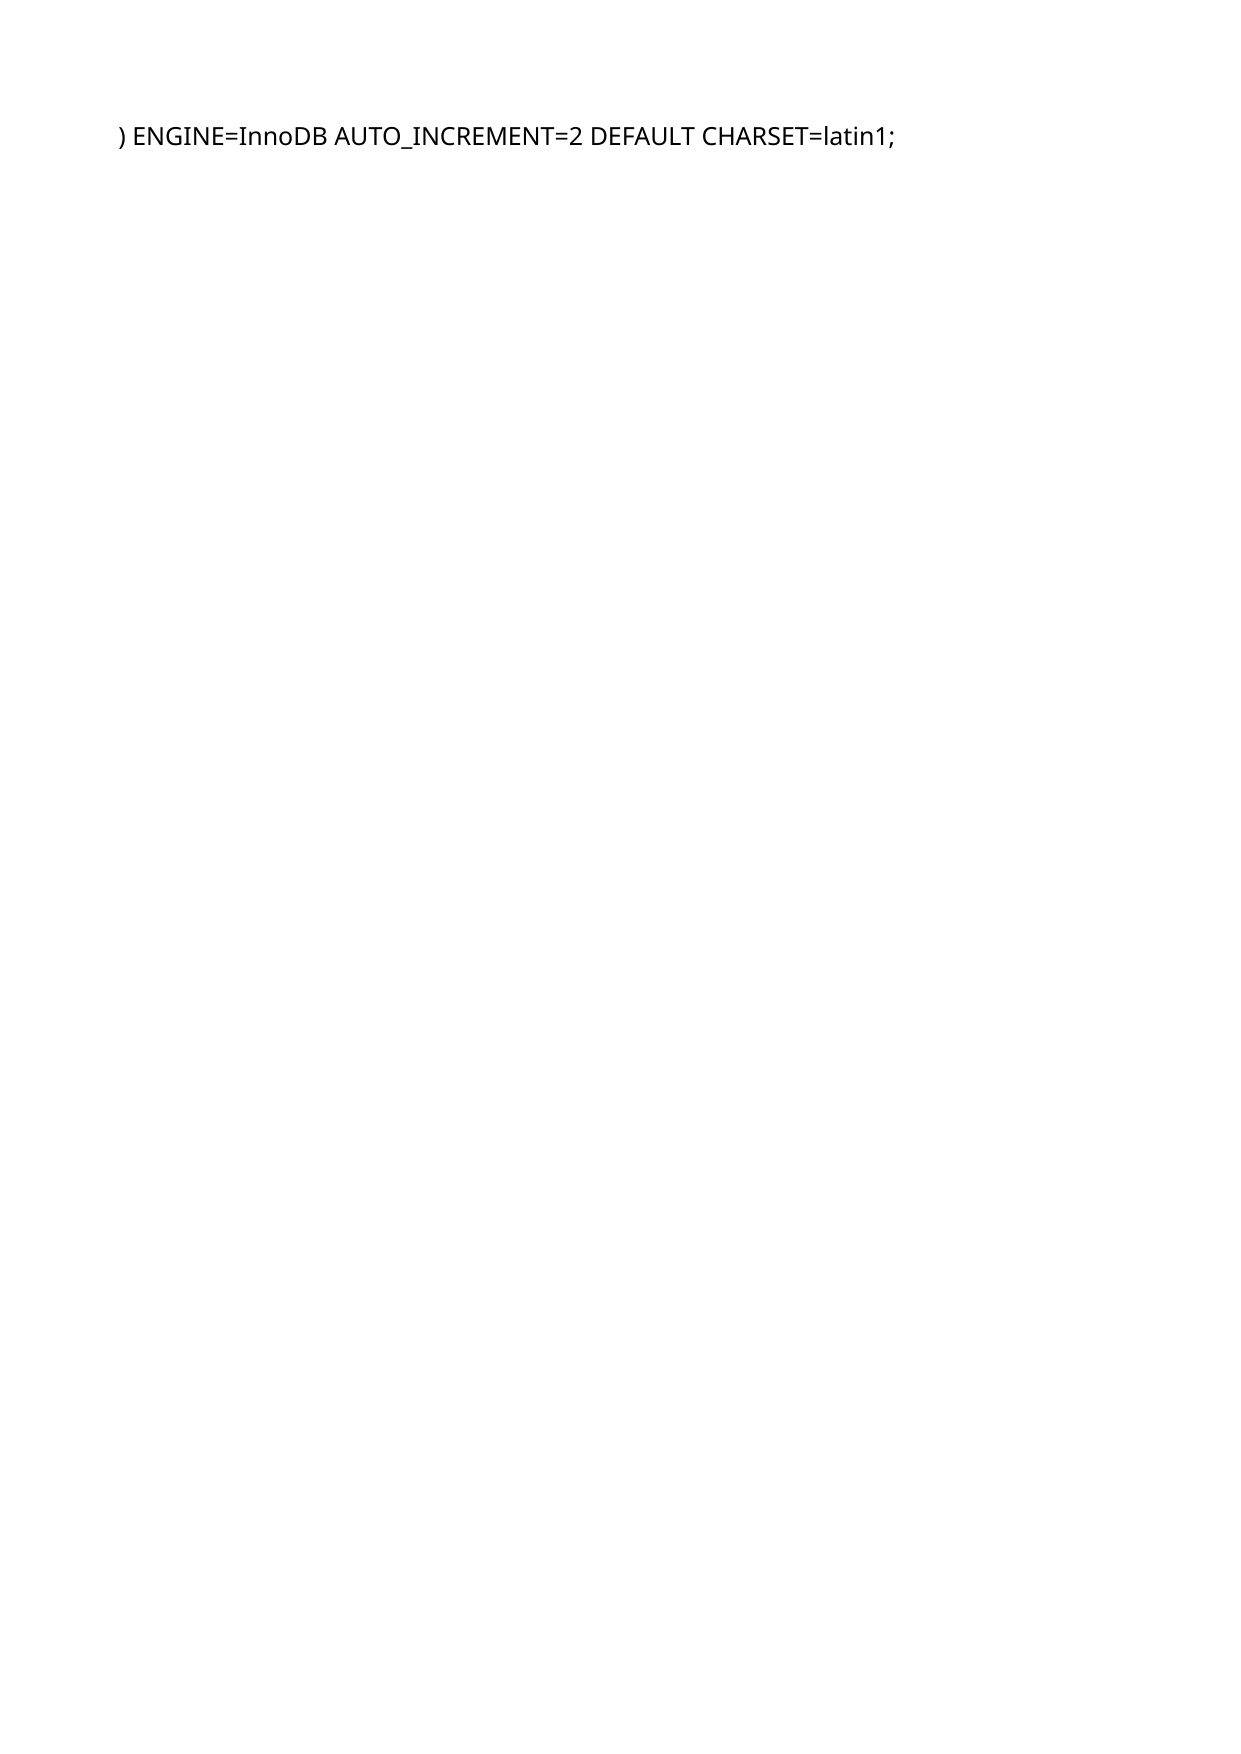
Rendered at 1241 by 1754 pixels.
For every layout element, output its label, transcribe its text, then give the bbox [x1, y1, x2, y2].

text ) ENGINE=InnoDB AUTO_INCREMENT=2 DEFAULT CHARSET=latin1; [118, 118, 1122, 152]
